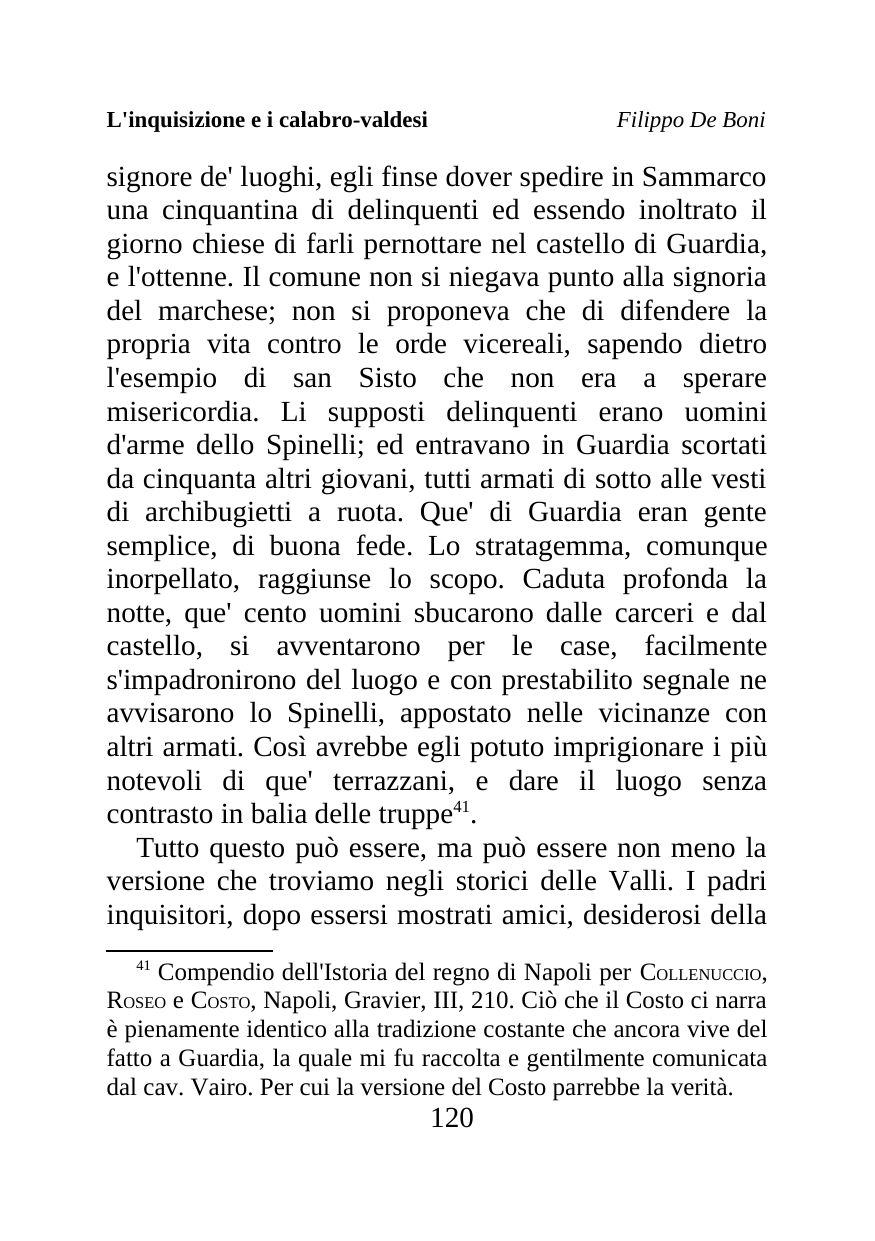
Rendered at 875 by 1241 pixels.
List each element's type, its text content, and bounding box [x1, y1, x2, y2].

text Compendio dell'Istoria del regno di Napoli per Collenuccio, Roseo e Costo, Napoli, Gravier, III, 210. Ciò che il Costo ci narra è pienamente identico alla tradizione costante che ancora vive del fatto a Guardia, la quale mi fu raccolta e gentilmente comunicata dal cav. Vairo. Per cui la versione del Costo parrebbe la verità. [106, 957, 768, 1100]
text signore de' luoghi, egli finse dover spedire in Sammarco una cinquantina di delinquenti ed essendo inoltrato il giorno chiese di farli pernottare nel castello di Guardia, e l'ottenne. Il comune non si niegava punto alla signoria del marchese; non si proponeva che di difendere la propria vita contro le orde vicereali, sapendo dietro l'esempio di san Sisto che non era a sperare misericordia. Li supposti delinquenti erano uomini d'arme dello Spinelli; ed entravano in Guardia scortati da cinquanta altri giovani, tutti armati di sotto alle vesti di archibugietti a ruota. Que' di Guardia eran gente semplice, di buona fede. Lo stratagemma, comunque inorpellato, raggiunse lo scopo. Caduta profonda la notte, que' cento uomini sbucarono dalle carceri e dal castello, si avventarono per le case, facilmente s'impadronirono del luogo e con prestabilito segnale ne avvisarono lo Spinelli, appostato nelle vicinanze con altri armati. Così avrebbe egli potuto imprigionare i più notevoli di que' terrazzani, e dare il luogo senza contrasto in balia delle truppe. [106, 159, 768, 830]
text Tutto questo può essere, ma può essere non meno la versione che troviamo negli storici delle Valli. I padri inquisitori, dopo essersi mostrati amici, desiderosi della [106, 830, 768, 930]
